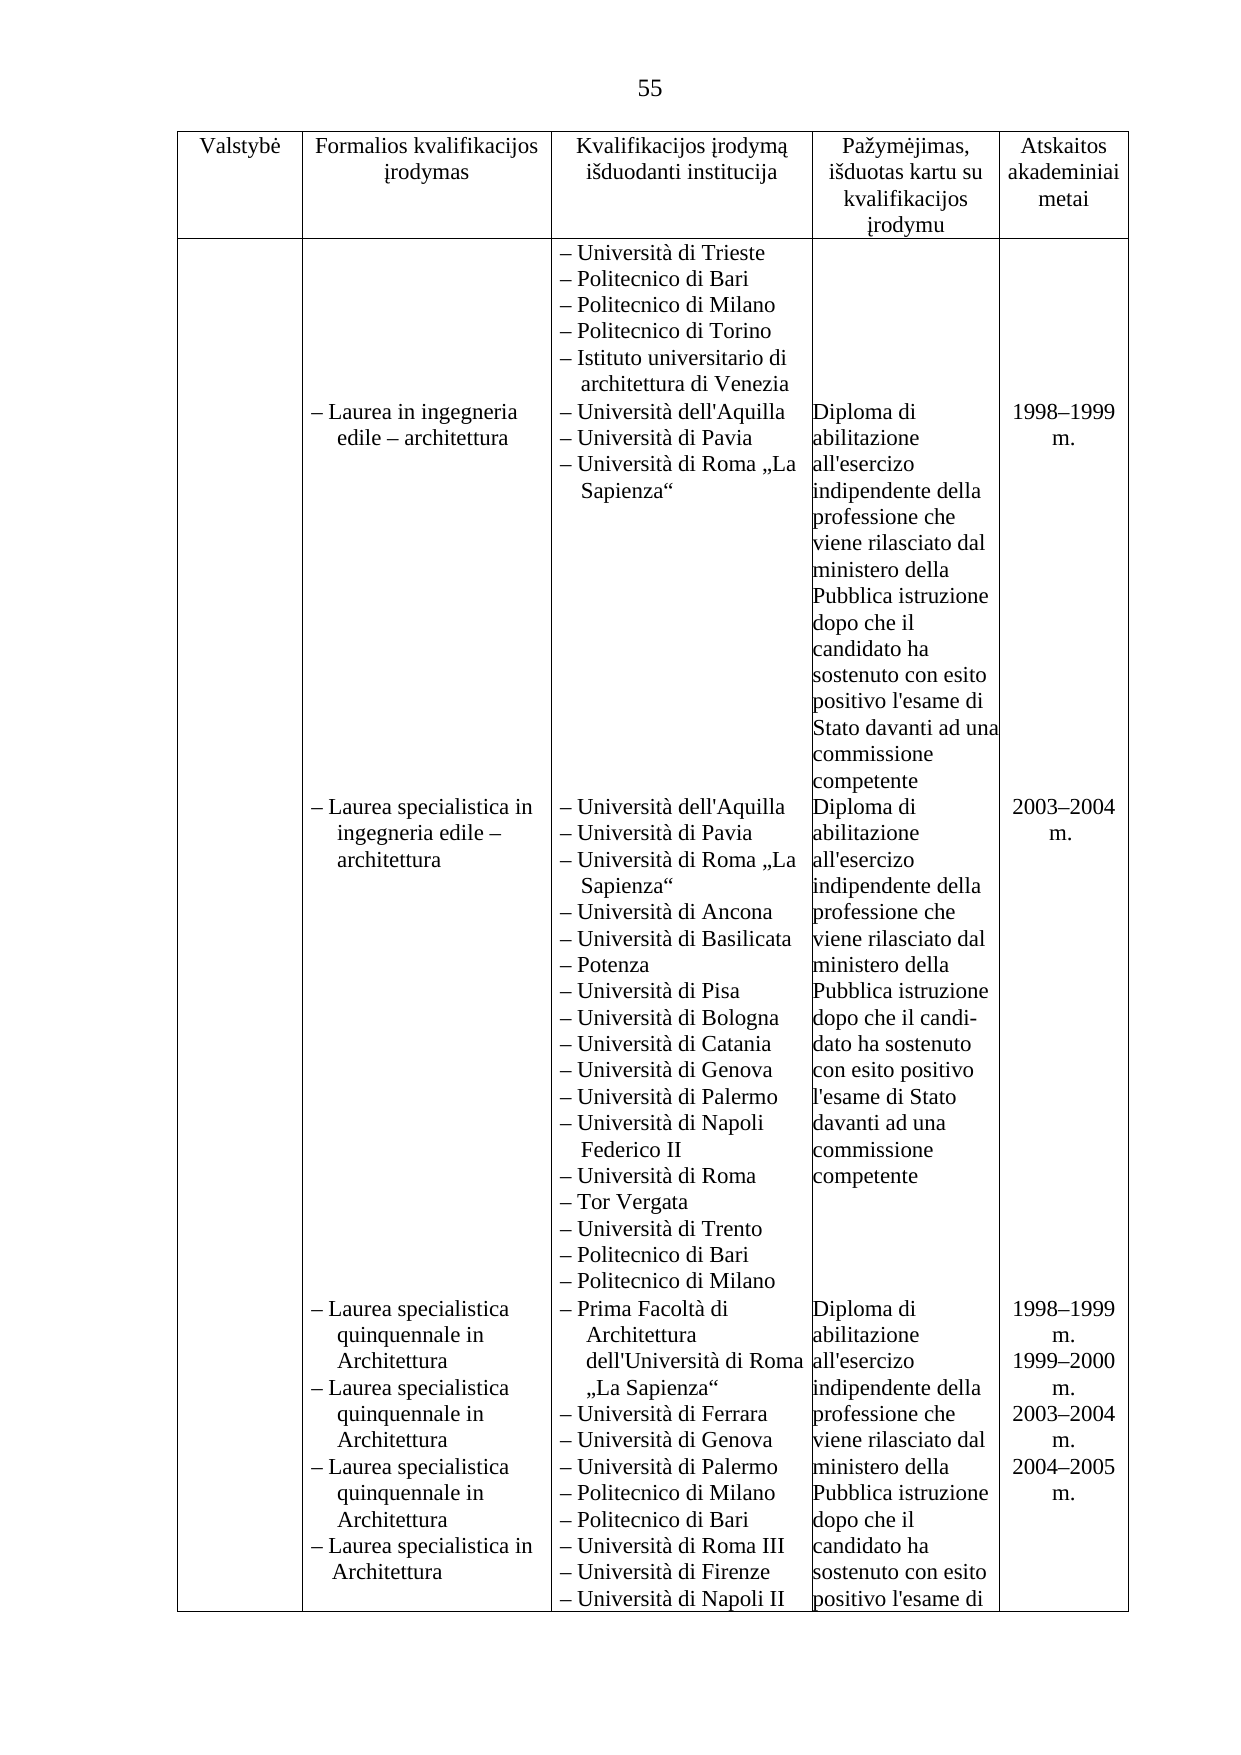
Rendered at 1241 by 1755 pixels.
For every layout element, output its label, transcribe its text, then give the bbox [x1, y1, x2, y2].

table_cell – Università di Trieste – Politecnico di Bari – Politecnico di Milano – Politecnico di Torino – Istituto universitario di architettura di Venezia [552, 239, 812, 397]
table_cell [303, 239, 551, 397]
table_cell [1000, 239, 1128, 397]
table_header Atskaitos akademiniai metai [1000, 132, 1128, 237]
table_cell Diploma di abilitazione all'esercizo indipendente della professione che viene rilasciato dal ministero della Pubblica istruzione dopo che il candi- dato ha sostenuto con esito positivo l'esame di Stato davanti ad una commissione competente [813, 793, 999, 1294]
table_cell – Università dell'Aquilla – Università di Pavia – Università di Roma „La Sapienza“ – Università di Ancona – Università di Basilicata – Potenza – Università di Pisa – Università di Bologna – Università di Catania – Università di Genova – Università di Palermo – Università di Napoli Federico II – Università di Roma – Tor Vergata – Università di Trento – Politecnico di Bari – Politecnico di Milano [552, 793, 812, 1294]
table_header Valstybė [178, 132, 302, 237]
table_cell 1998–1999 m. [1000, 397, 1128, 793]
table_cell Diploma di abilitazione all'esercizo indipendente della professione che viene rilasciato dal ministero della Pubblica istruzione dopo che il candidato ha sostenuto con esito positivo l'esame di Stato davanti ad una commissione competente [813, 397, 999, 793]
table_cell Diploma di abilitazione all'esercizo indipendente della professione che viene rilasciato dal ministero della Pubblica istruzione dopo che il candidato ha sostenuto con esito positivo l'esame di [813, 1294, 999, 1611]
table_cell – Laurea specialistica quinquennale in Architettura – Laurea specialistica quinquennale in Architettura – Laurea specialistica quinquennale in Architettura – Laurea specialistica in Architettura [303, 1294, 551, 1611]
table_cell – Laurea in ingegneria edile – architettura [303, 397, 551, 793]
table_cell – Università dell'Aquilla – Università di Pavia – Università di Roma „La Sapienza“ [552, 397, 812, 793]
table_cell 2003–2004 m. [1000, 793, 1128, 1294]
table_cell [178, 239, 302, 793]
table_cell – Laurea specialistica in ingegneria edile – architettura [303, 793, 551, 1294]
table_header Pažymėjimas, išduotas kartu su kvalifikacijos įrodymu [813, 132, 999, 237]
table_cell [813, 239, 999, 397]
table_cell [178, 793, 302, 1611]
table_header Kvalifikacijos įrodymą išduodanti institucija [552, 132, 812, 237]
table_cell – Prima Facoltà di Architettura dell'Università di Roma „La Sapienza“ – Università di Ferrara – Università di Genova – Università di Palermo – Politecnico di Milano – Politecnico di Bari – Università di Roma III – Università di Firenze – Università di Napoli II [552, 1294, 812, 1611]
table_cell 1998–1999 m. 1999–2000 m. 2003–2004 m. 2004–2005 m. [1000, 1294, 1128, 1611]
table_header Formalios kvalifikacijos įrodymas [303, 132, 551, 237]
